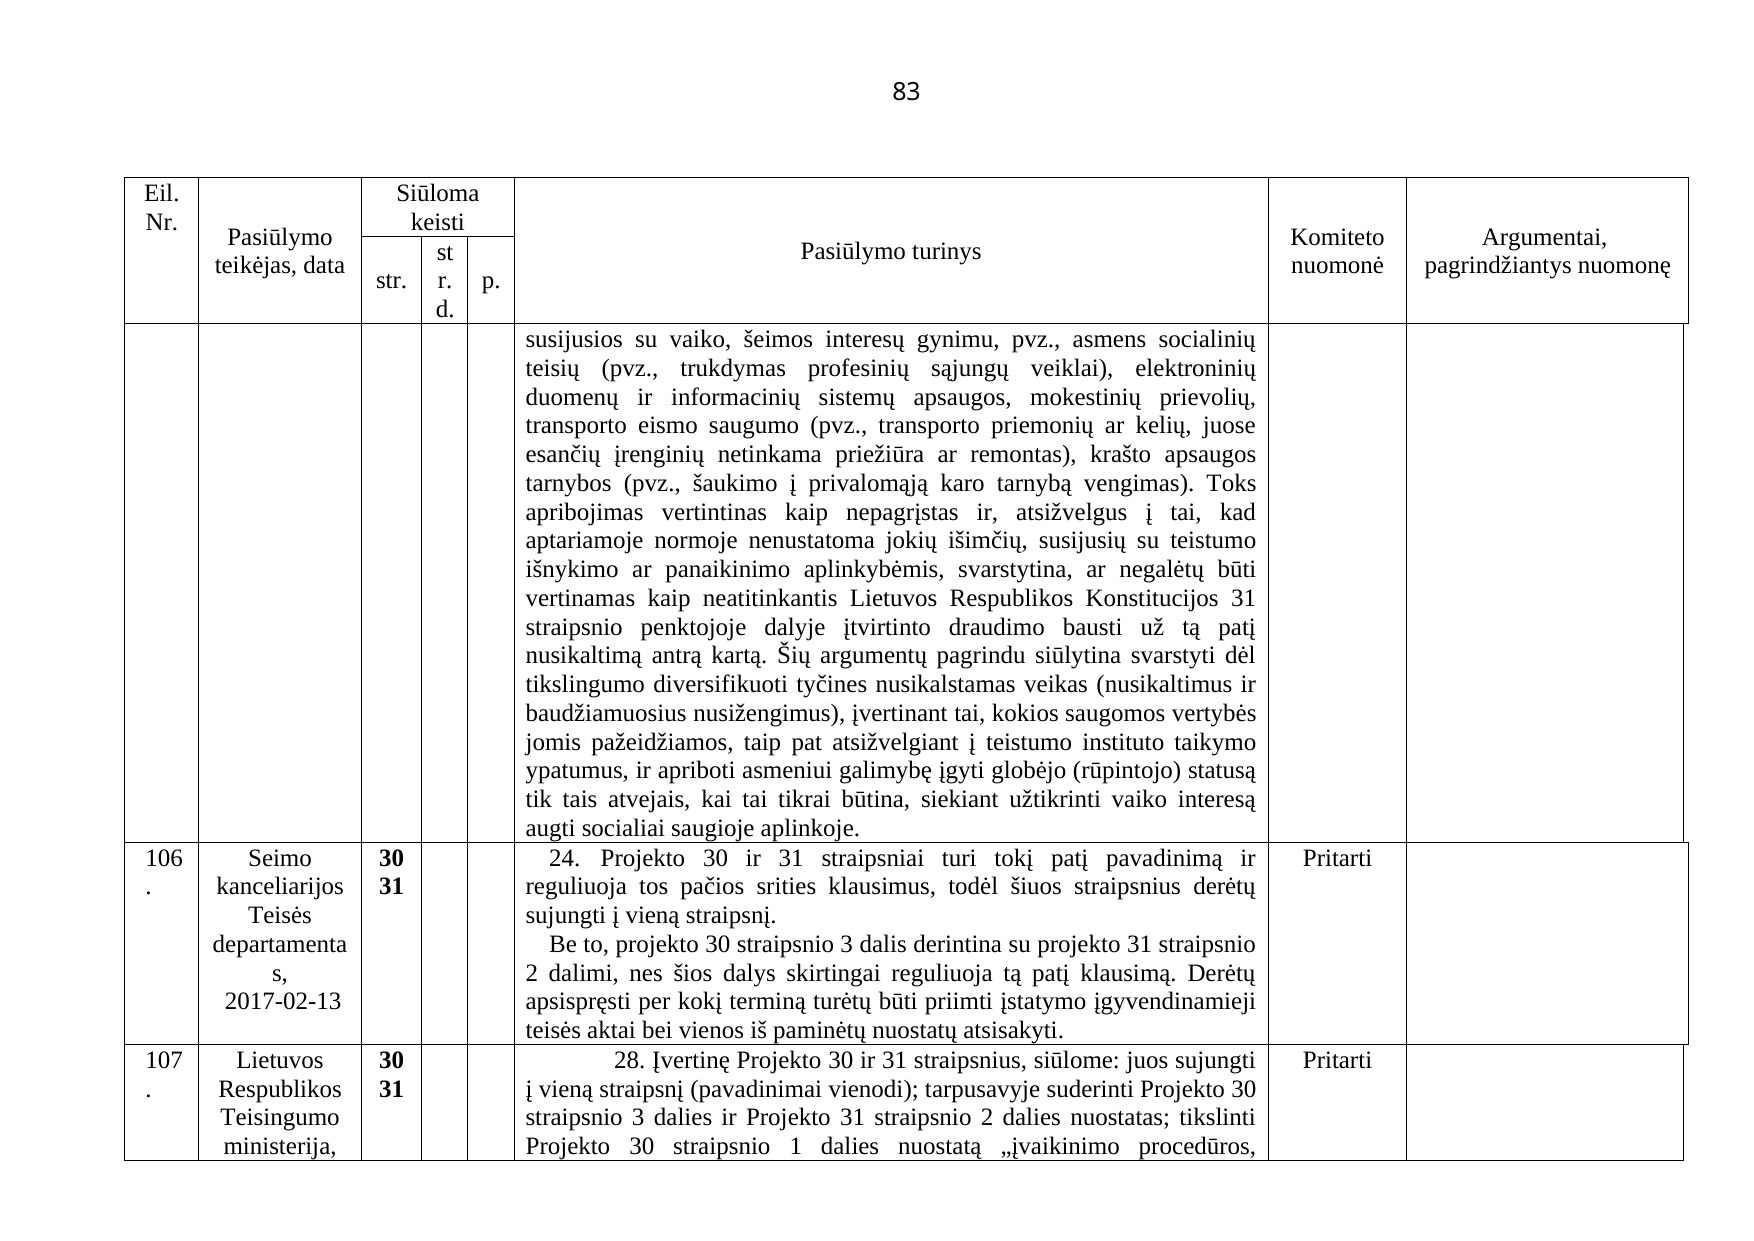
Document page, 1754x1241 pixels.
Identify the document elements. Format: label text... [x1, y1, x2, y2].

table_header Komiteto nuomonė [1269, 178, 1406, 323]
table_header Siūloma keisti [362, 178, 514, 236]
table_cell 30 31 [362, 1045, 421, 1160]
table_cell Pritarti [1269, 843, 1406, 1044]
table_cell Seimo kanceliarijos Teisės departamentas, 2017-02-13 [199, 843, 361, 1044]
table_header Eil. Nr. [125, 178, 198, 323]
table_cell Lietuvos Respublikos Teisingumo ministerija, [199, 1045, 361, 1160]
table_cell [468, 324, 514, 842]
table_cell 28. Įvertinę Projekto 30 ir 31 straipsnius, siūlome: juos sujungti į vieną straipsnį (pavadinimai vienodi); tarpusavyje suderinti Projekto 30 straipsnio 3 dalies ir Projekto 31 straipsnio 2 dalies nuostatas; tikslinti Projekto 30 straipsnio 1 dalies nuostatą „įvaikinimo procedūros, [515, 1045, 1268, 1160]
table_cell [422, 843, 467, 1044]
table_cell [1684, 1045, 1688, 1160]
table_cell 30 31 [362, 843, 421, 1044]
table_cell [1407, 324, 1683, 842]
table_cell [125, 324, 198, 842]
table_cell [468, 1045, 514, 1160]
table_header Pasiūlymo teikėjas, data [199, 178, 361, 323]
table_cell [125, 1045, 198, 1160]
table_cell [422, 324, 467, 842]
table_cell [1407, 843, 1688, 1044]
table_header Argumentai, pagrindžiantys nuomonę [1407, 178, 1688, 323]
table_cell Pritarti [1269, 1045, 1406, 1160]
table_cell p. [468, 237, 514, 323]
table_cell [1407, 1045, 1683, 1160]
table_cell 24. Projekto 30 ir 31 straipsniai turi tokį patį pavadinimą ir reguliuoja tos pačios srities klausimus, todėl šiuos straipsnius derėtų sujungti į vieną straipsnį. Be to, projekto 30 straipsnio 3 dalis derintina su projekto 31 straipsnio 2 dalimi, nes šios dalys skirtingai reguliuoja tą patį klausimą. Derėtų apsispręsti per kokį terminą turėtų būti priimti įstatymo įgyvendinamieji teisės aktai bei vienos iš paminėtų nuostatų atsisakyti. [515, 843, 1268, 1044]
table_cell [362, 324, 421, 842]
table_cell [422, 1045, 467, 1160]
table_cell [199, 324, 361, 842]
table_cell str. [362, 237, 421, 323]
table_cell [1684, 324, 1688, 842]
table_cell [1269, 324, 1406, 842]
table_cell str. d. [422, 237, 467, 323]
table_cell susijusios su vaiko, šeimos interesų gynimu, pvz., asmens socialinių teisių (pvz., trukdymas profesinių sąjungų veiklai), elektroninių duomenų ir informacinių sistemų apsaugos, mokestinių prievolių, transporto eismo saugumo (pvz., transporto priemonių ar kelių, juose esančių įrenginių netinkama priežiūra ar remontas), krašto apsaugos tarnybos (pvz., šaukimo į privalomąją karo tarnybą vengimas). Toks apribojimas vertintinas kaip nepagrįstas ir, atsižvelgus į tai, kad aptariamoje normoje nenustatoma jokių išimčių, susijusių su teistumo išnykimo ar panaikinimo aplinkybėmis, svarstytina, ar negalėtų būti vertinamas kaip neatitinkantis Lietuvos Respublikos Konstitucijos 31 straipsnio penktojoje dalyje įtvirtinto draudimo bausti už tą patį nusikaltimą antrą kartą. Šių argumentų pagrindu siūlytina svarstyti dėl tikslingumo diversifikuoti tyčines nusikalstamas veikas (nusikaltimus ir baudžiamuosius nusižengimus), įvertinant tai, kokios saugomos vertybės jomis pažeidžiamos, taip pat atsižvelgiant į teistumo instituto taikymo ypatumus, ir apriboti asmeniui galimybę įgyti globėjo (rūpintojo) statusą tik tais atvejais, kai tai tikrai būtina, siekiant užtikrinti vaiko interesą augti socialiai saugioje aplinkoje. [515, 324, 1268, 842]
table_cell [468, 843, 514, 1044]
table_header Pasiūlymo turinys [515, 178, 1268, 323]
table_cell [125, 843, 198, 1044]
